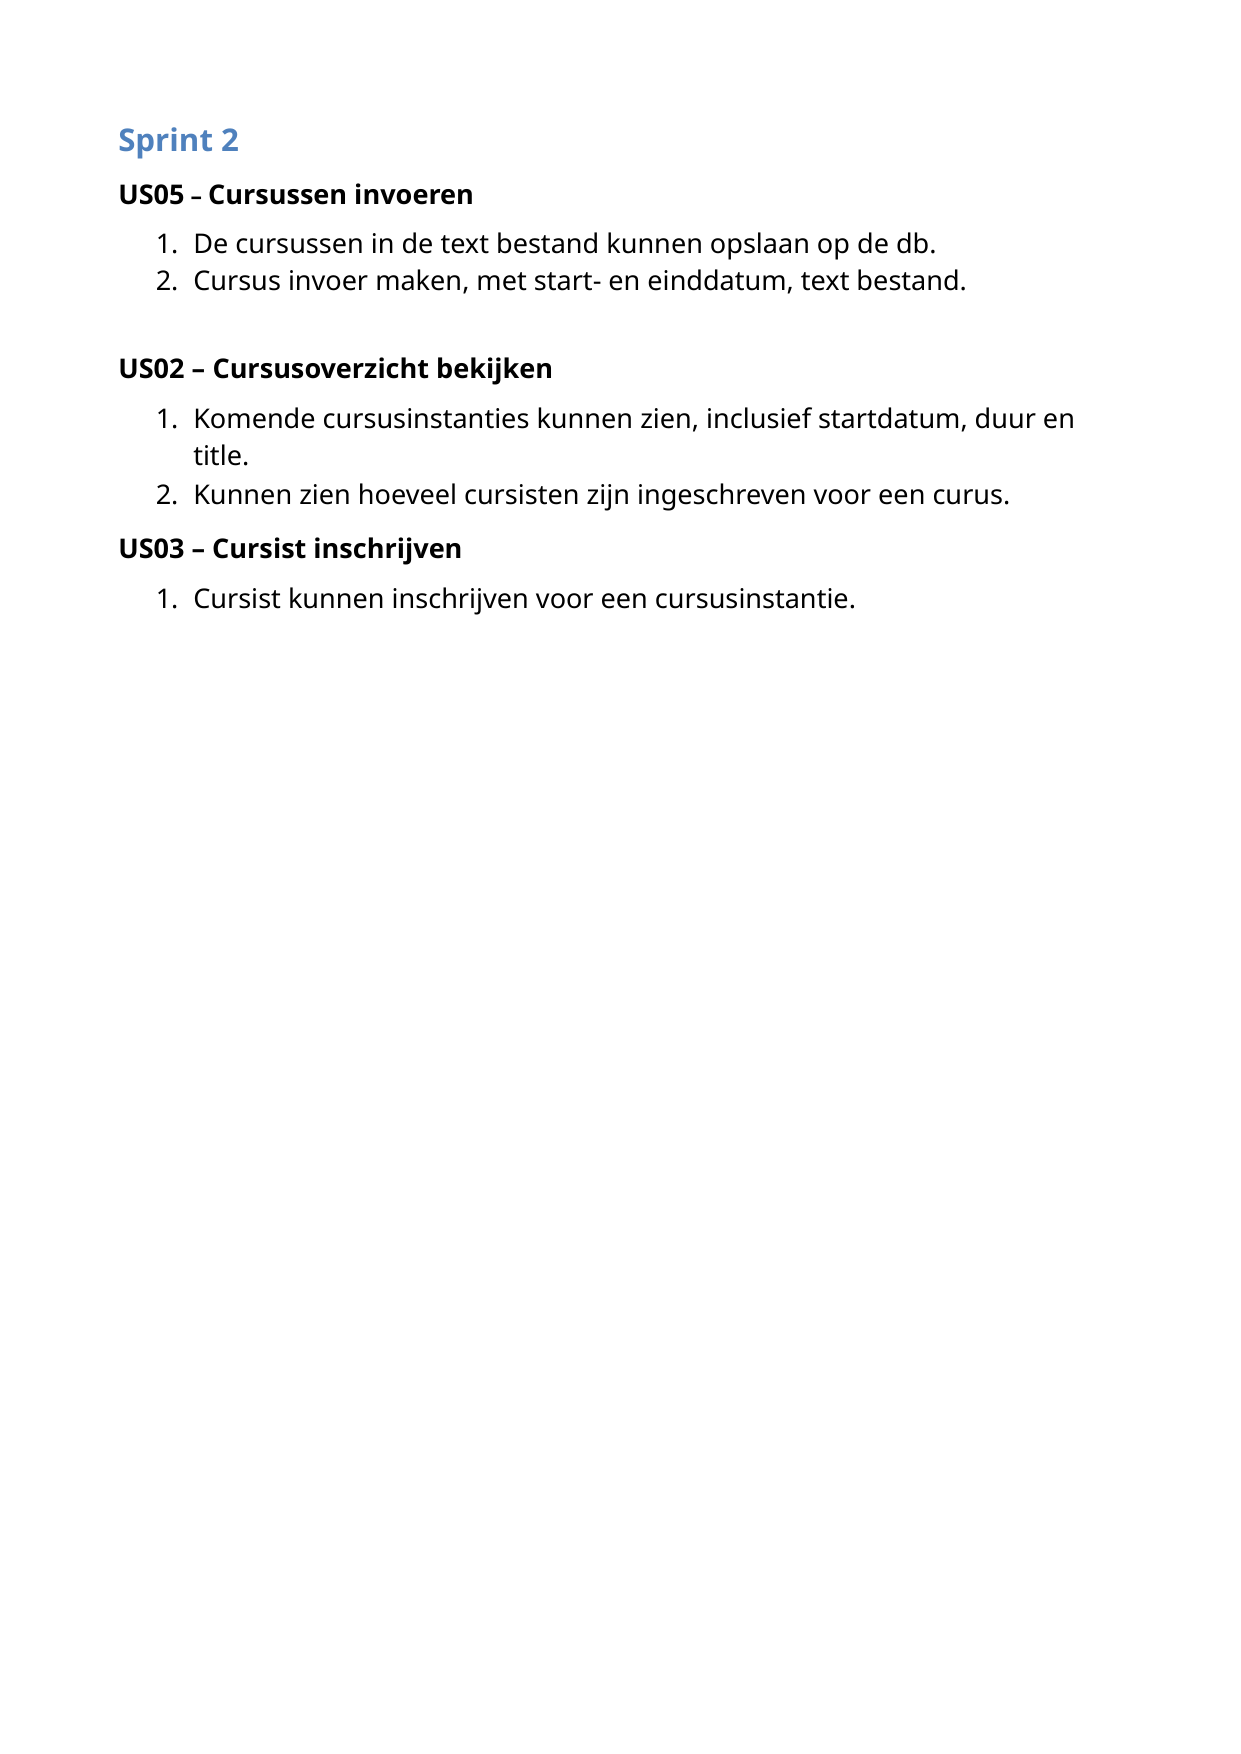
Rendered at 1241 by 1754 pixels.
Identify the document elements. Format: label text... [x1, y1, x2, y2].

list Cursus invoer maken, met start- en einddatum, text bestand. [156, 262, 1122, 298]
subtitle US02 – Cursusoverzicht bekijken [118, 350, 1122, 387]
list Cursist kunnen inschrijven voor een cursusinstantie. [156, 579, 1122, 616]
subtitle Sprint 2 [118, 118, 1122, 161]
subtitle US03 – Cursist inschrijven [118, 530, 1122, 567]
list De cursussen in de text bestand kunnen opslaan op de db. [156, 225, 1122, 262]
subtitle US05 – Cursussen invoeren [118, 175, 1122, 212]
list Komende cursusinstanties kunnen zien, inclusief startdatum, duur en title. [156, 399, 1122, 473]
list Kunnen zien hoeveel cursisten zijn ingeschreven voor een curus. [156, 476, 1122, 513]
